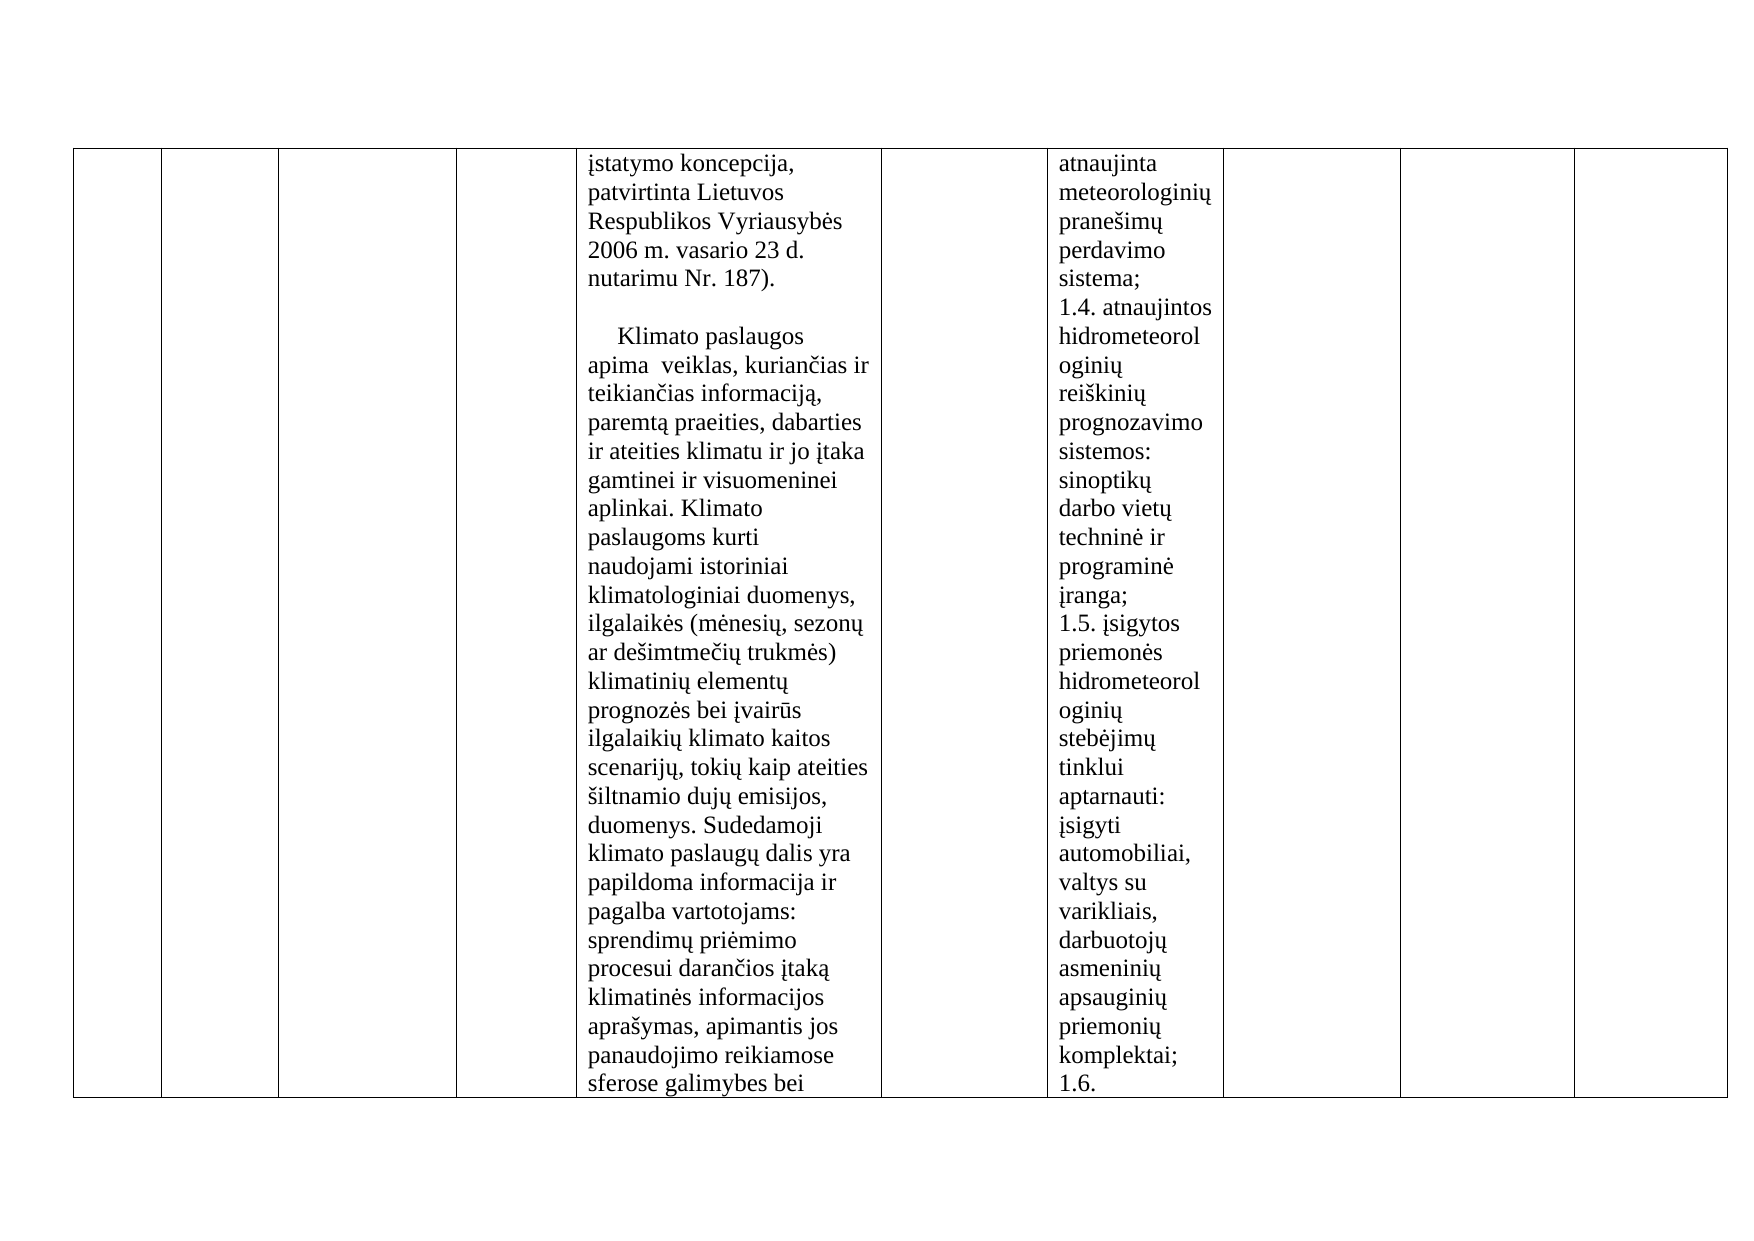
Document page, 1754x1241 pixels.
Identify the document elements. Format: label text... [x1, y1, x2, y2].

table_cell atnaujinta meteorologinių pranešimų perdavimo sistema; 1.4. atnaujintos hidrometeorologinių reiškinių prognozavimo sistemos: sinoptikų darbo vietų techninė ir programinė įranga; 1.5. įsigytos priemonės hidrometeorologinių stebėjimų tinklui aptarnauti: įsigyti automobiliai, valtys su varikliais, darbuotojų asmeninių apsauginių priemonių komplektai; 1.6. [1048, 149, 1223, 1097]
table_cell [162, 149, 278, 1097]
table_cell [1575, 149, 1727, 1097]
table_cell [74, 149, 161, 1097]
table_cell [1401, 149, 1574, 1097]
table_cell [882, 149, 1047, 1097]
table_cell įstatymo koncepcija, patvirtinta Lietuvos Respublikos Vyriausybės 2006 m. vasario 23 d. nutarimu Nr. 187). Klimato paslaugos apima veiklas, kuriančias ir teikiančias informaciją, paremtą praeities, dabarties ir ateities klimatu ir jo įtaka gamtinei ir visuomeninei aplinkai. Klimato paslaugoms kurti naudojami istoriniai klimatologiniai duomenys, ilgalaikės (mėnesių, sezonų ar dešimtmečių trukmės) klimatinių elementų prognozės bei įvairūs ilgalaikių klimato kaitos scenarijų, tokių kaip ateities šiltnamio dujų emisijos, duomenys. Sudedamoji klimato paslaugų dalis yra papildoma informacija ir pagalba vartotojams: sprendimų priėmimo procesui darančios įtaką klimatinės informacijos aprašymas, apimantis jos panaudojimo reikiamose sferose galimybes bei [577, 149, 881, 1097]
table_cell [279, 149, 456, 1097]
table_cell [457, 149, 576, 1097]
table_cell [1224, 149, 1400, 1097]
